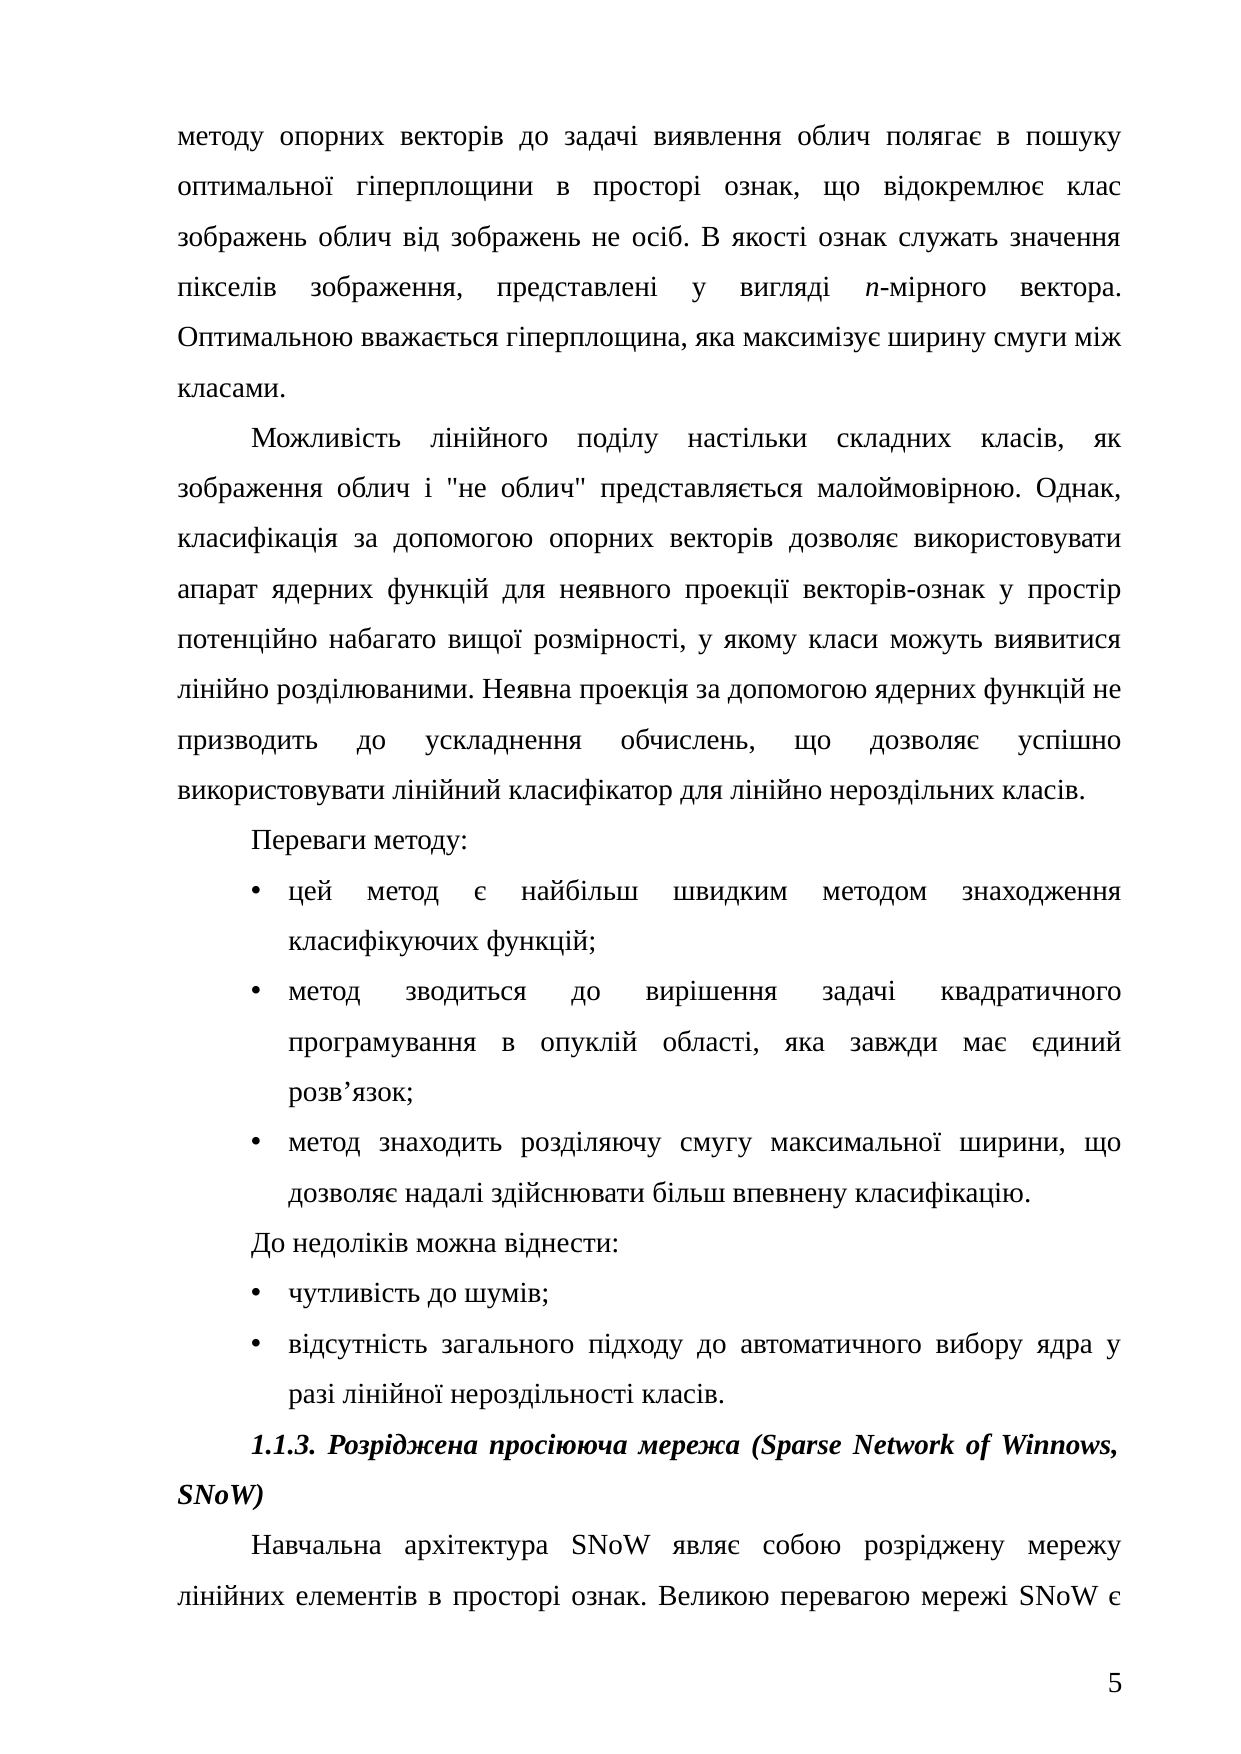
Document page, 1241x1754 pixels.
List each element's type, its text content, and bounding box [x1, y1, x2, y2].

text Переваги методу: [177, 822, 1122, 856]
text 1.1.3. Розріджена просіююча мережа (Sparse Network of Winnows, SNoW) [177, 1427, 1122, 1511]
text Навчальна архітектура SNoW являє собою розріджену мережу лінійних елементів в просторі ознак. Великою перевагою мережі SNoW є [177, 1527, 1122, 1611]
text методу опорних векторів до задачі виявлення облич полягає в пошуку оптимальної гіперплощини в просторі ознак, що відокремлює клас зображень облич від зображень не осіб. В якості ознак служать значення пікселів зображення, представлені у вигляді n-мірного вектора. Оптимальною вважається гіперплощина, яка максимізує ширину смуги між класами. [177, 118, 1122, 403]
list метод зводиться до вирішення задачі квадратичного програмування в опуклій області, яка завжди має єдиний розв’язок; [251, 973, 1122, 1108]
text Можливість лінійного поділу настільки складних класів, як зображення облич і "не облич" представляється малоймовірною. Однак, класифікація за допомогою опорних векторів дозволяє використовувати апарат ядерних функцій для неявного проекції векторів-ознак у простір потенційно набагато вищої розмірності, у якому класи можуть виявитися лінійно розділюваними. Неявна проекція за допомогою ядерних функцій не призводить до ускладнення обчислень, що дозволяє успішно використовувати лінійний класифікатор для лінійно нероздільних класів. [177, 420, 1122, 806]
list цей метод є найбільш швидким методом знаходження класифікуючих функцій; [251, 873, 1122, 957]
text До недоліків можна віднести: [177, 1225, 1122, 1259]
list чутливість до шумів; [251, 1276, 1122, 1309]
list відсутність загального підходу до автоматичного вибору ядра у разі лінійної нероздільності класів. [251, 1326, 1122, 1410]
list метод знаходить розділяючу смугу максимальної ширини, що дозволяє надалі здійснювати більш впевнену класифікацію. [251, 1124, 1122, 1208]
